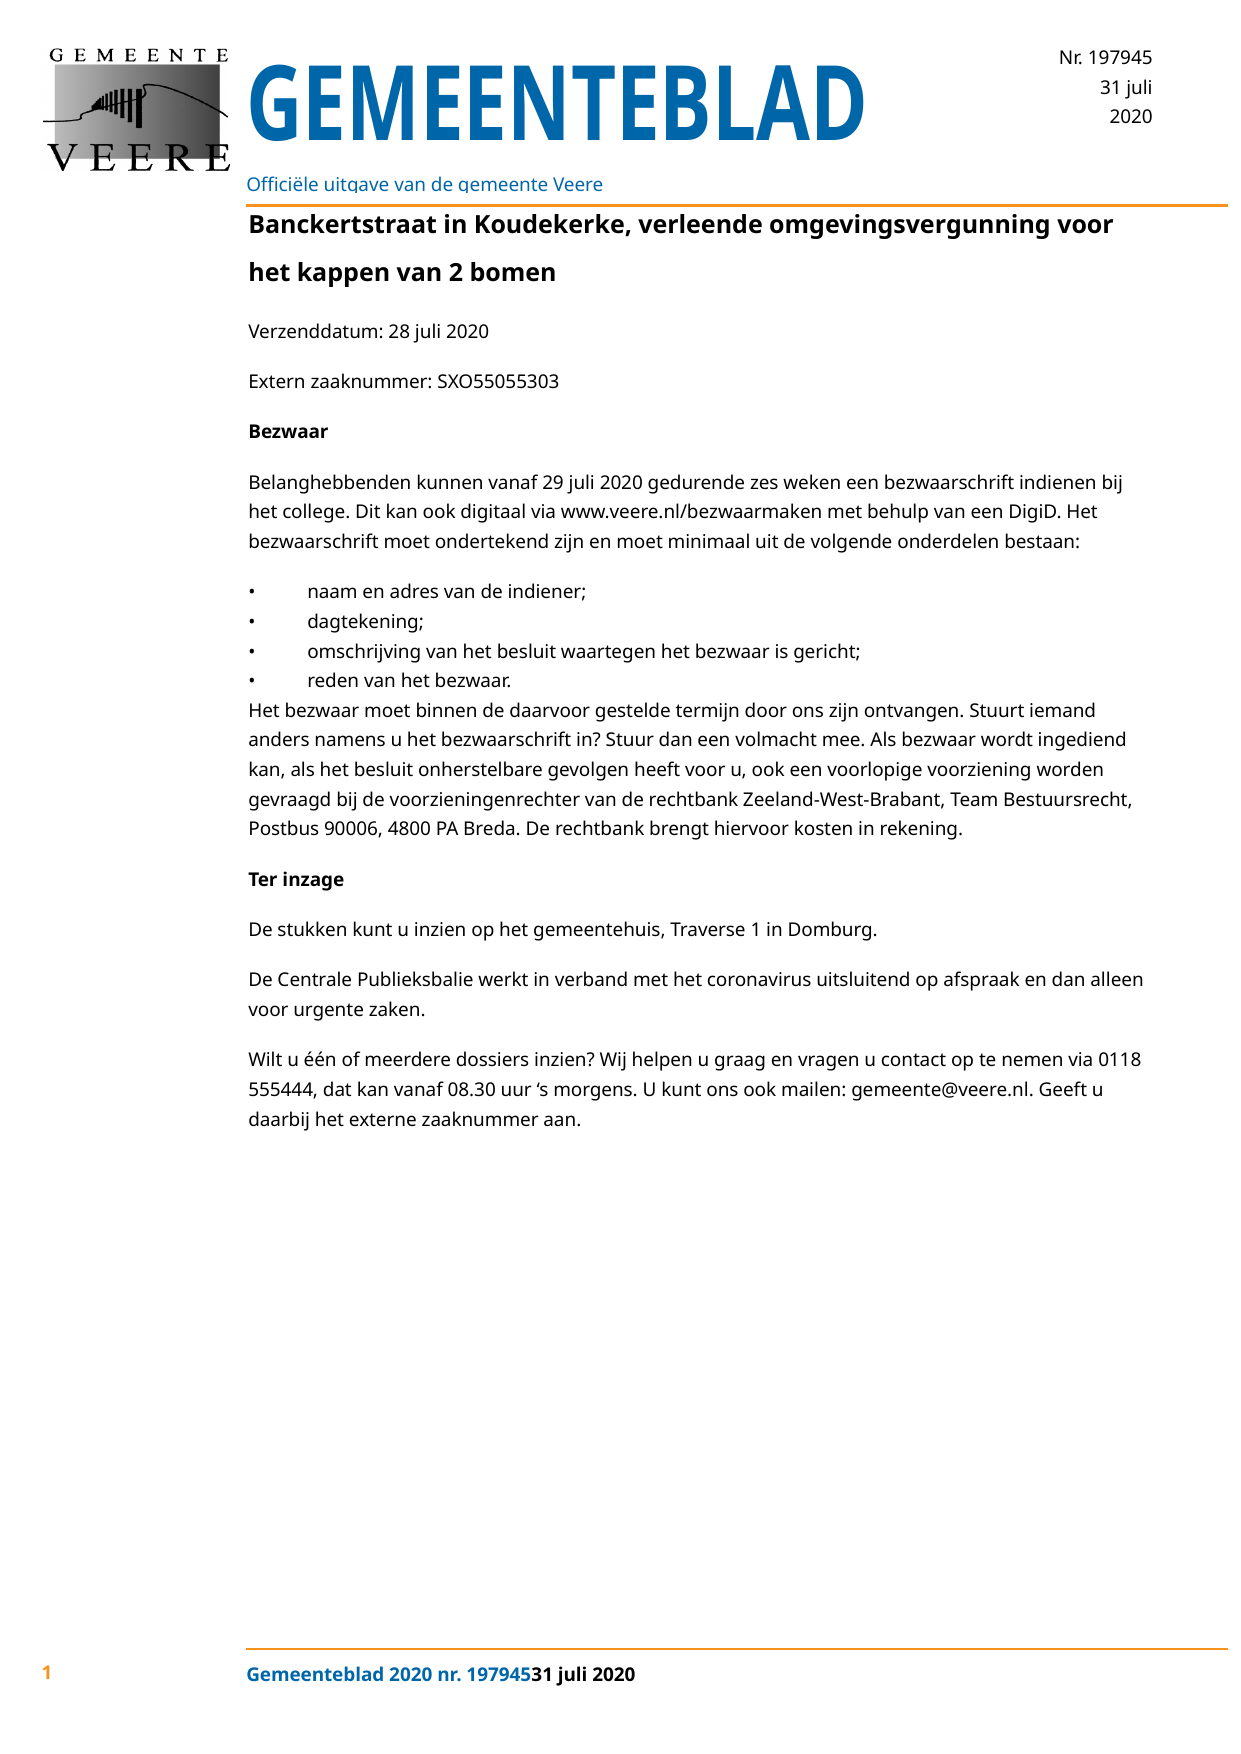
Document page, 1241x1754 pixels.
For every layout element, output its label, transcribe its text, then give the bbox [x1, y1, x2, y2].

text Wilt u één of meerdere dossiers inzien? Wij helpen u graag en vragen u contact op te nemen via 0118 555444, dat kan vanaf 08.30 uur ‘s morgens. U kunt ons ook mailen: gemeente@veere.nl. Geeft u daarbij het externe zaaknummer aan. [248, 1047, 1152, 1132]
list dagtekening; [248, 608, 1152, 634]
text Bezwaar [248, 419, 1152, 444]
picture [41, 47, 231, 172]
text Banckertstraat in Koudekerke, verleende omgevingsvergunning voor het kappen van 2 bomen [248, 207, 1152, 288]
text Verzenddatum: 28 juli 2020 [248, 318, 1152, 344]
text De Centrale Publieksbalie werkt in verband met het coronavirus uitsluitend op afspraak en dan alleen voor urgente zaken. [248, 967, 1152, 1022]
text De stukken kunt u inzien op het gemeentehuis, Traverse 1 in Domburg. [248, 916, 1152, 942]
list omschrijving van het besluit waartegen het bezwaar is gericht; [248, 638, 1152, 664]
text Ter inzage [248, 866, 1152, 892]
list naam en adres van de indiener; [248, 579, 1152, 604]
list reden van het bezwaar. [248, 667, 1152, 693]
text Het bezwaar moet binnen de daarvoor gestelde termijn door ons zijn ontvangen. Stuurt iemand anders namens u het bezwaarschrift in? Stuur dan een volmacht mee. Als bezwaar wordt ingediend kan, als het besluit onherstelbare gevolgen heeft voor u, ook een voorlopige voorziening worden gevraagd bij de voorzieningenrechter van de rechtbank Zeeland-West-Brabant, Team Bestuursrecht, Postbus 90006, 4800 PA Breda. De rechtbank brengt hiervoor kosten in rekening. [248, 697, 1152, 841]
text Extern zaaknummer: SXO55055303 [248, 368, 1152, 394]
text Belanghebbenden kunnen vanaf 29 juli 2020 gedurende zes weken een bezwaarschrift indienen bij het college. Dit kan ook digitaal via www.veere.nl/bezwaarmaken met behulp van een DigiD. Het bezwaarschrift moet ondertekend zijn en moet minimaal uit de volgende onderdelen bestaan: [248, 469, 1152, 554]
